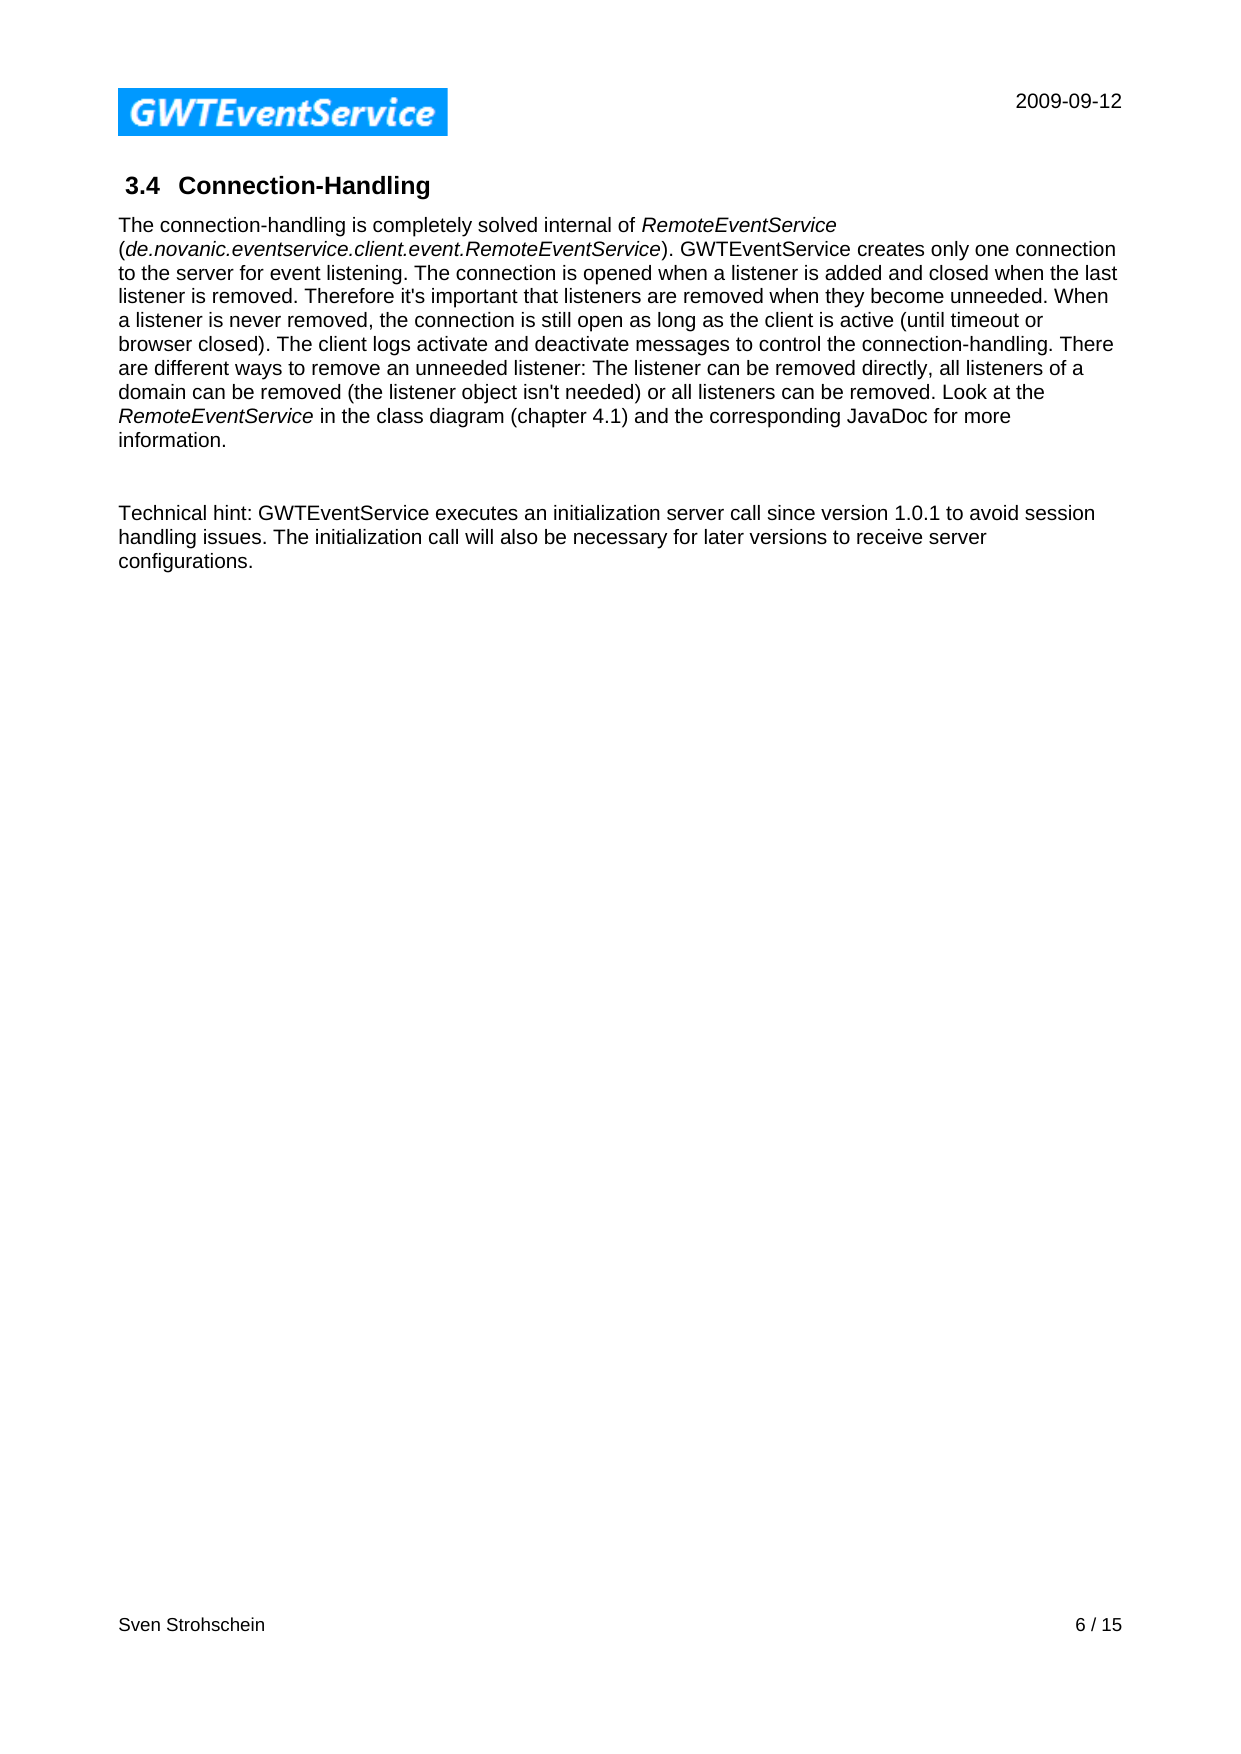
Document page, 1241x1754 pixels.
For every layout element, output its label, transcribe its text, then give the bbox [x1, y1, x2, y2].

picture [118, 88, 448, 136]
subtitle Connection-Handling [118, 171, 1122, 200]
text Technical hint: GWTEventService executes an initialization server call since version 1.0.1 to avoid session handling issues. The initialization call will also be necessary for later versions to receive server configurations. [118, 501, 1122, 573]
text The connection-handling is completely solved internal of RemoteEventService (de.novanic.eventservice.client.event.RemoteEventService). GWTEventService creates only one connection to the server for event listening. The connection is opened when a listener is added and closed when the last listener is removed. Therefore it's important that listeners are removed when they become unneeded. When a listener is never removed, the connection is still open as long as the client is active (until timeout or browser closed). The client logs activate and deactivate messages to control the connection-handling. There are different ways to remove an unneeded listener: The listener can be removed directly, all listeners of a domain can be removed (the listener object isn't needed) or all listeners can be removed. Look at the RemoteEventService in the class diagram (chapter 4.1) and the corresponding JavaDoc for more information. [118, 212, 1122, 452]
